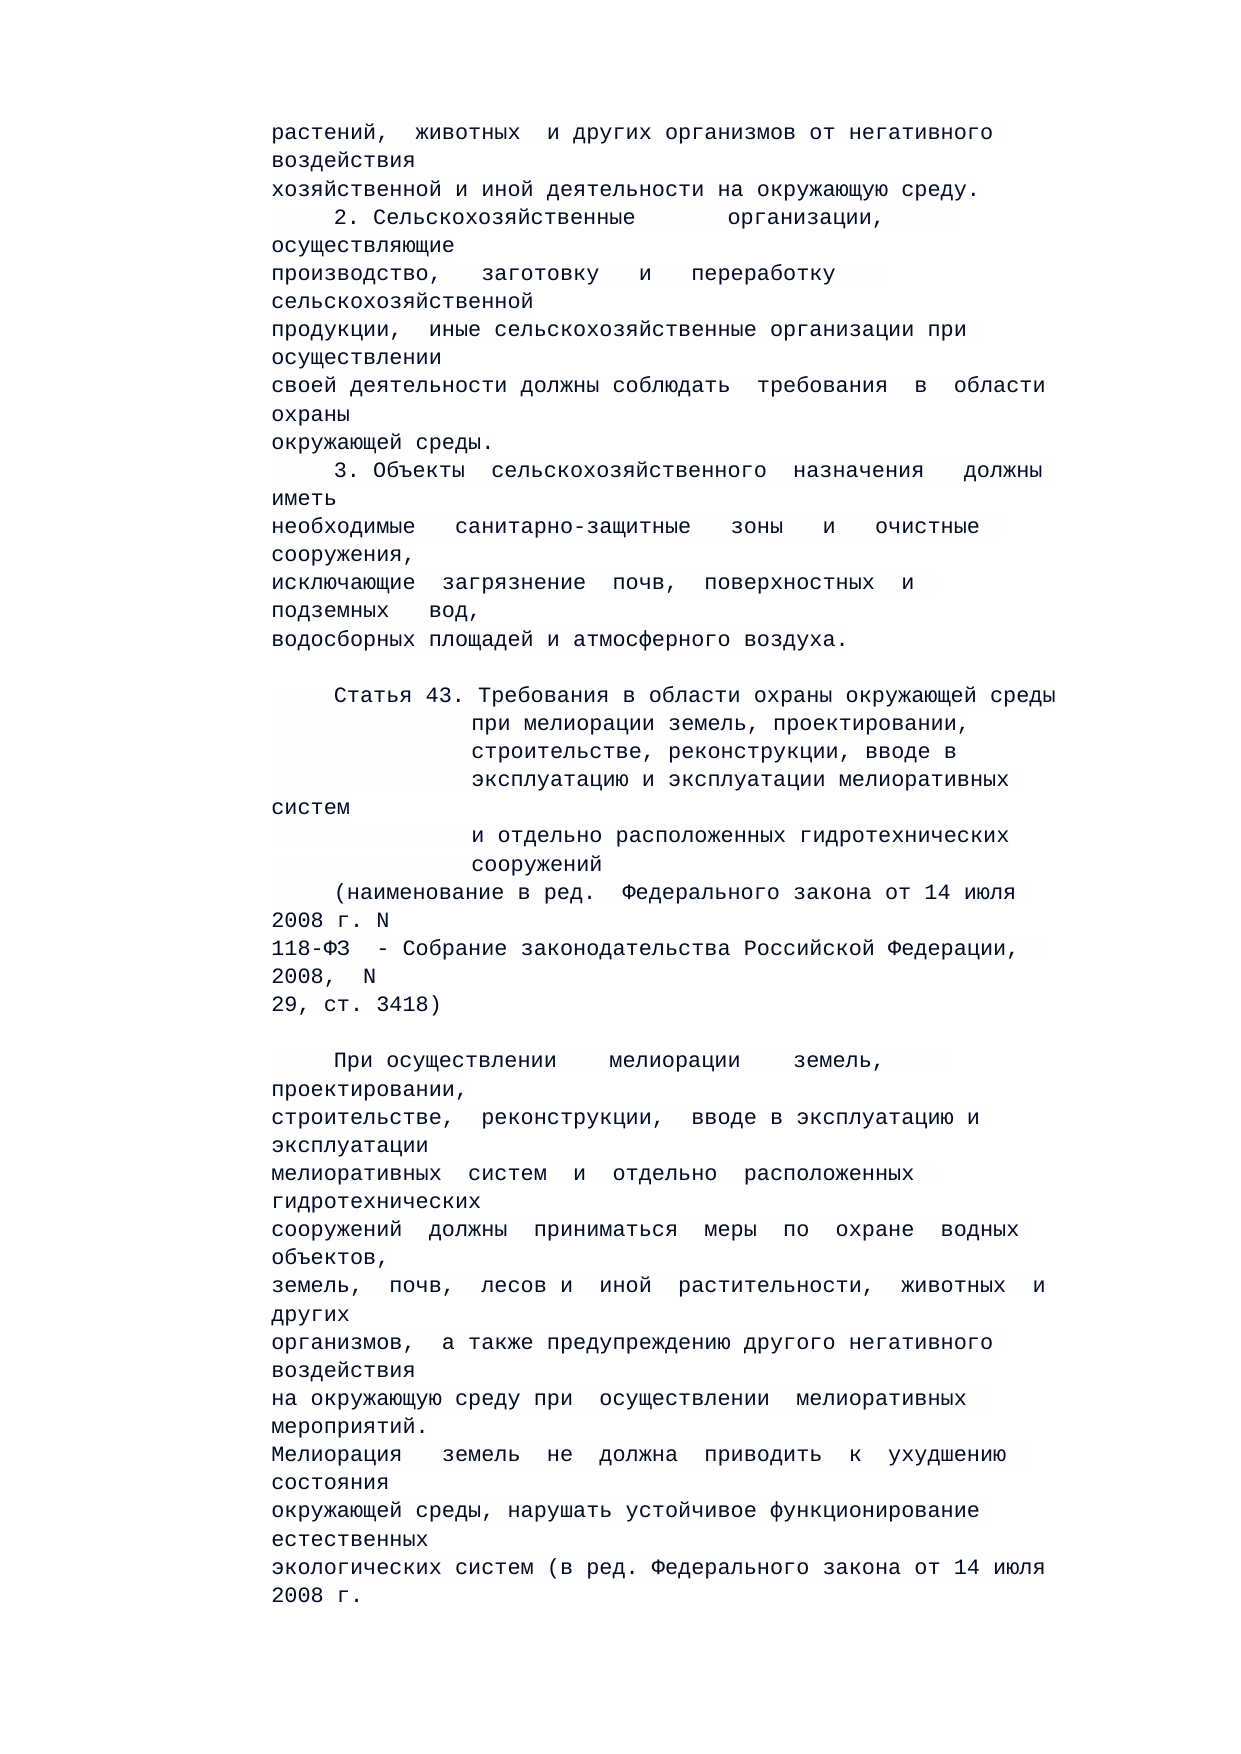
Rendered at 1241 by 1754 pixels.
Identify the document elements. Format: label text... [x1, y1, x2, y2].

text строительстве, реконструкции, вводе в эксплуатацию и эксплуатации [271, 1102, 1058, 1159]
text (наименование в ред. Федерального закона от 14 июля 2008 г. N [271, 877, 1058, 934]
text эксплуатацию и эксплуатации мелиоративных систем [271, 765, 1058, 821]
text хозяйственной и иной деятельности на окружающую среду. [271, 174, 1058, 202]
text сооружений должны приниматься меры по охране водных объектов, [271, 1215, 1058, 1271]
text 29, ст. 3418) [271, 990, 1058, 1018]
text строительстве, реконструкции, вводе в [271, 737, 1058, 765]
text сооружений [271, 849, 1058, 877]
text исключающие загрязнение почв, поверхностных и подземных вод, [271, 568, 1058, 624]
text мелиоративных систем и отдельно расположенных гидротехнических [271, 1159, 1058, 1215]
text Статья 43. Требования в области охраны окружающей среды [271, 681, 1058, 709]
text при мелиорации земель, проектировании, [271, 709, 1058, 737]
text необходимые санитарно-защитные зоны и очистные сооружения, [271, 512, 1058, 568]
text своей деятельности должны соблюдать требования в области охраны [271, 371, 1058, 427]
text производство, заготовку и переработку сельскохозяйственной [271, 259, 1058, 315]
text экологических систем (в ред. Федерального закона от 14 июля 2008 г. [271, 1552, 1058, 1609]
text окружающей среды. [271, 427, 1058, 456]
text растений, животных и других организмов от негативного воздействия [271, 118, 1058, 174]
text организмов, а также предупреждению другого негативного воздействия [271, 1327, 1058, 1384]
text При осуществлении мелиорации земель, проектировании, [271, 1046, 1058, 1102]
text водосборных площадей и атмосферного воздуха. [271, 624, 1058, 652]
text Мелиорация земель не должна приводить к ухудшению состояния [271, 1440, 1058, 1496]
text и отдельно расположенных гидротехнических [271, 821, 1058, 849]
text 118-ФЗ - Собрание законодательства Российской Федерации, 2008, N [271, 934, 1058, 990]
text продукции, иные сельскохозяйственные организации при осуществлении [271, 315, 1058, 371]
text 2. Сельскохозяйственные организации, осуществляющие [271, 202, 1058, 259]
text 3. Объекты сельскохозяйственного назначения должны иметь [271, 456, 1058, 512]
text земель, почв, лесов и иной растительности, животных и других [271, 1271, 1058, 1327]
text окружающей среды, нарушать устойчивое функционирование естественных [271, 1496, 1058, 1552]
text на окружающую среду при осуществлении мелиоративных мероприятий. [271, 1384, 1058, 1440]
